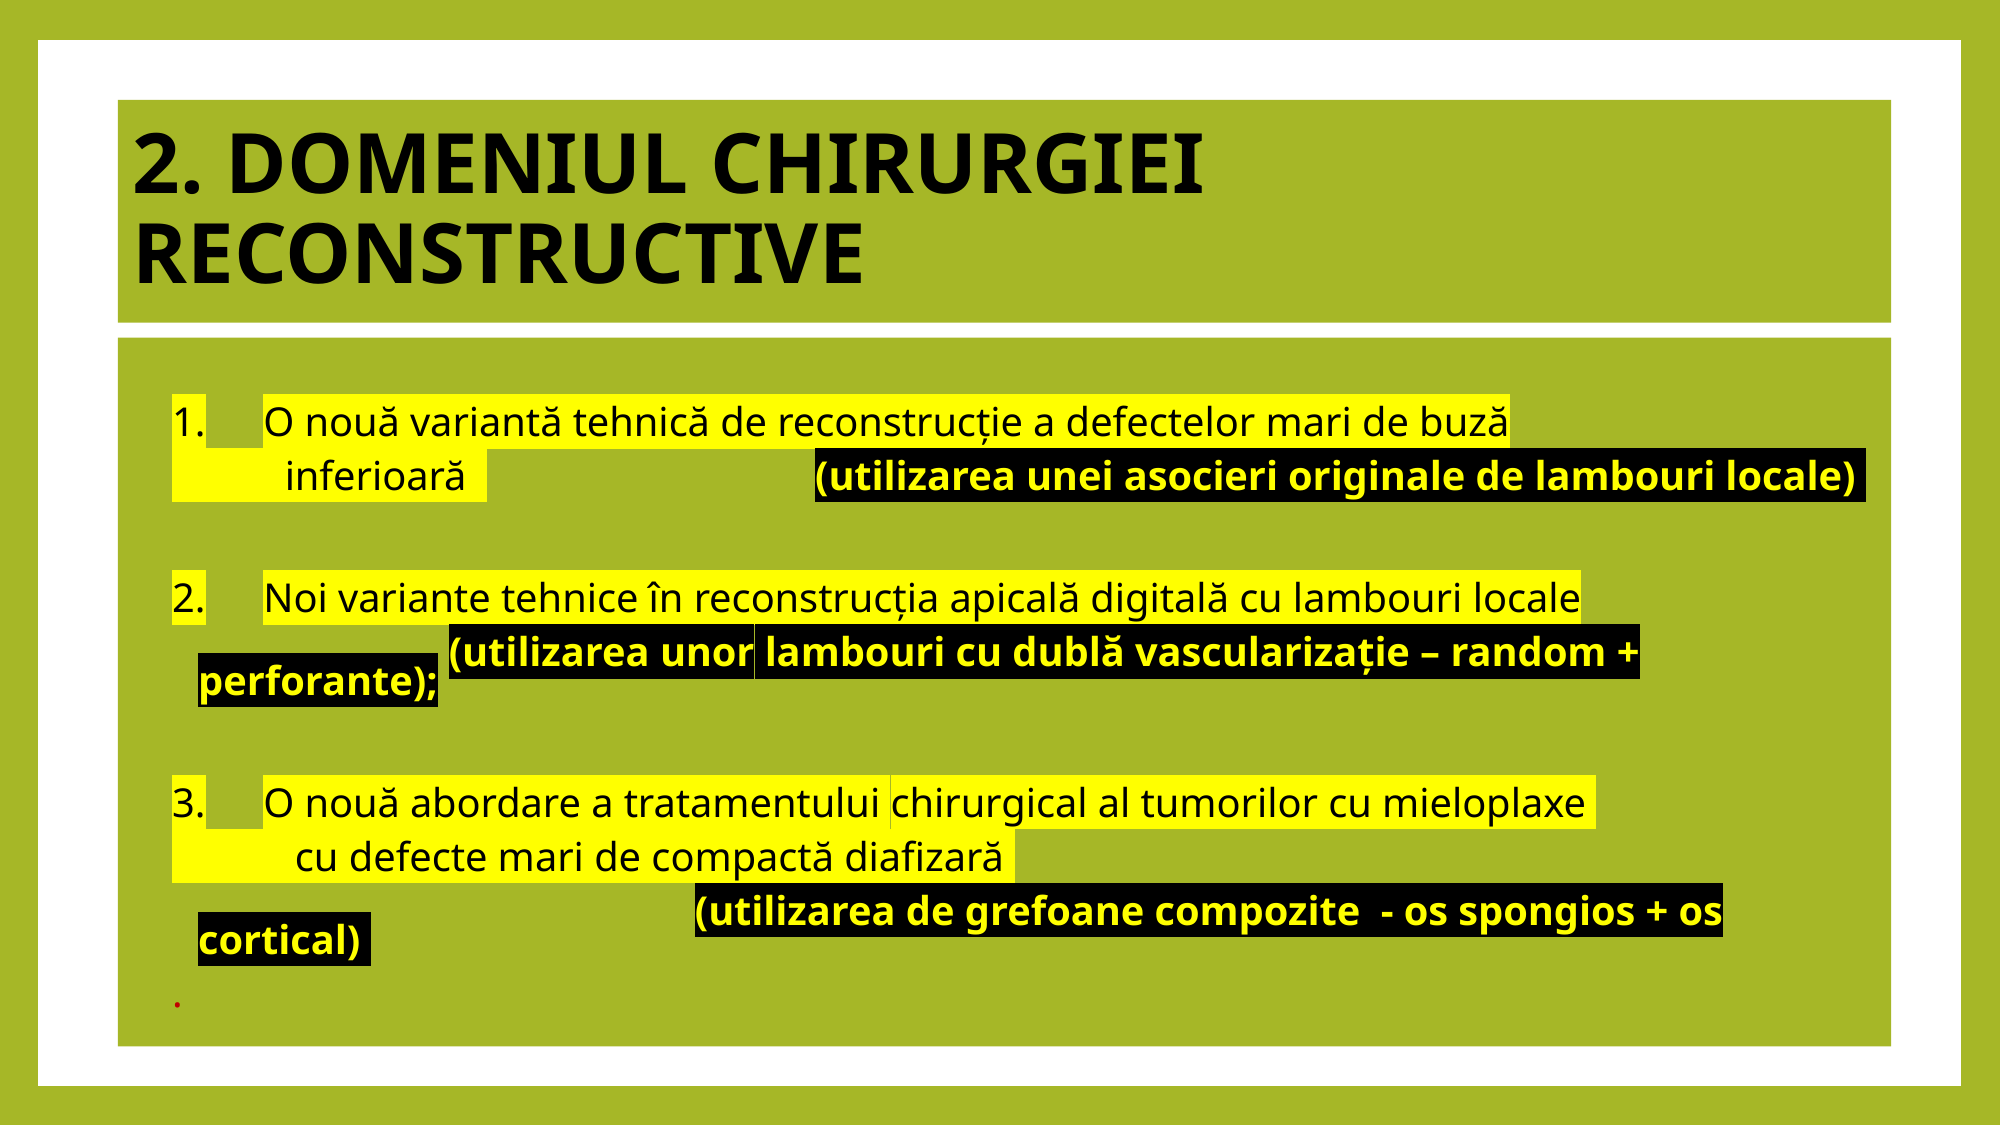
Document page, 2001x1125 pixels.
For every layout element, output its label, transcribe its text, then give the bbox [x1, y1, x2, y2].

list 1. O nouă variantă tehnică de reconstrucție a defectelor mari de buză inferioară (utilizarea unei asocieri originale de lambouri locale) 2. Noi variante tehnice în reconstrucția apicală digitală cu lambouri locale (utilizarea unor lambouri cu dublă vascularizație – random + perforante); 3. O nouă abordare a tratamentului chirurgical al tumorilor cu mieloplaxe cu defecte mari de compactă diafizară (utilizarea de grefoane compozite - os spongios + os cortical) . [117, 337, 1892, 1047]
title 2. DOMENIUL CHIRURGIEI RECONSTRUCTIVE [117, 99, 1892, 323]
